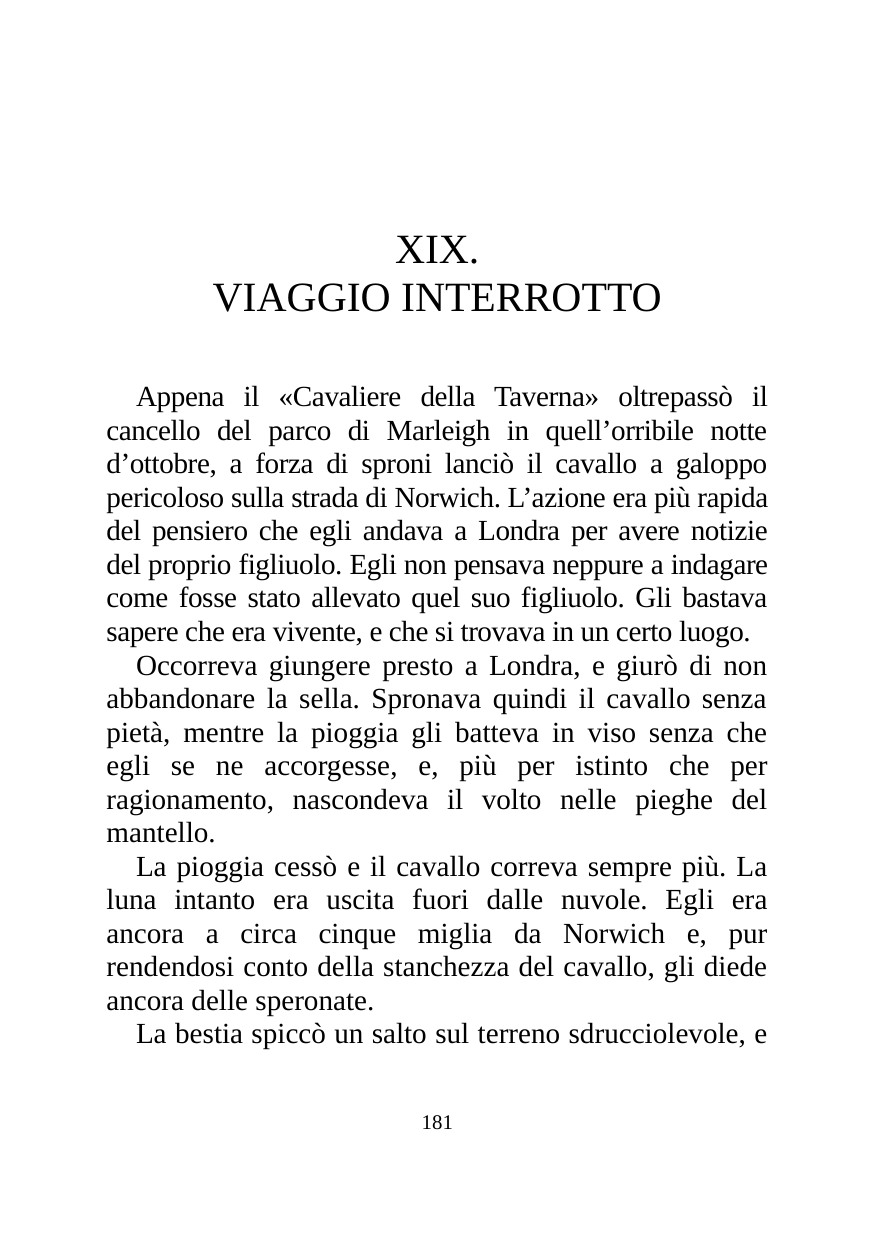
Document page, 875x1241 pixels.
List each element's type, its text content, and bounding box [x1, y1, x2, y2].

text Appena il «Cavaliere della Taverna» oltrepassò il cancello del parco di Marleigh in quell’orribile notte d’ottobre, a forza di sproni lanciò il cavallo a galoppo pericoloso sulla strada di Norwich. L’azione era più rapida del pensiero che egli andava a Londra per avere notizie del proprio figliuolo. Egli non pensava neppure a indagare come fosse stato allevato quel suo figliuolo. Gli bastava sapere che era vivente, e che si trovava in un certo luogo. [106, 379, 768, 648]
subtitle XIX. Viaggio interrotto [106, 224, 768, 320]
text La pioggia cessò e il cavallo correva sempre più. La luna intanto era uscita fuori dalle nuvole. Egli era ancora a circa cinque miglia da Norwich e, pur rendendosi conto della stanchezza del cavallo, gli diede ancora delle speronate. [106, 849, 768, 1017]
text La bestia spiccò un salto sul terreno sdrucciolevole, e [106, 1017, 768, 1050]
text Occorreva giungere presto a Londra, e giurò di non abbandonare la sella. Spronava quindi il cavallo senza pietà, mentre la pioggia gli batteva in viso senza che egli se ne accorgesse, e, più per istinto che per ragionamento, nascondeva il volto nelle pieghe del mantello. [106, 648, 768, 849]
